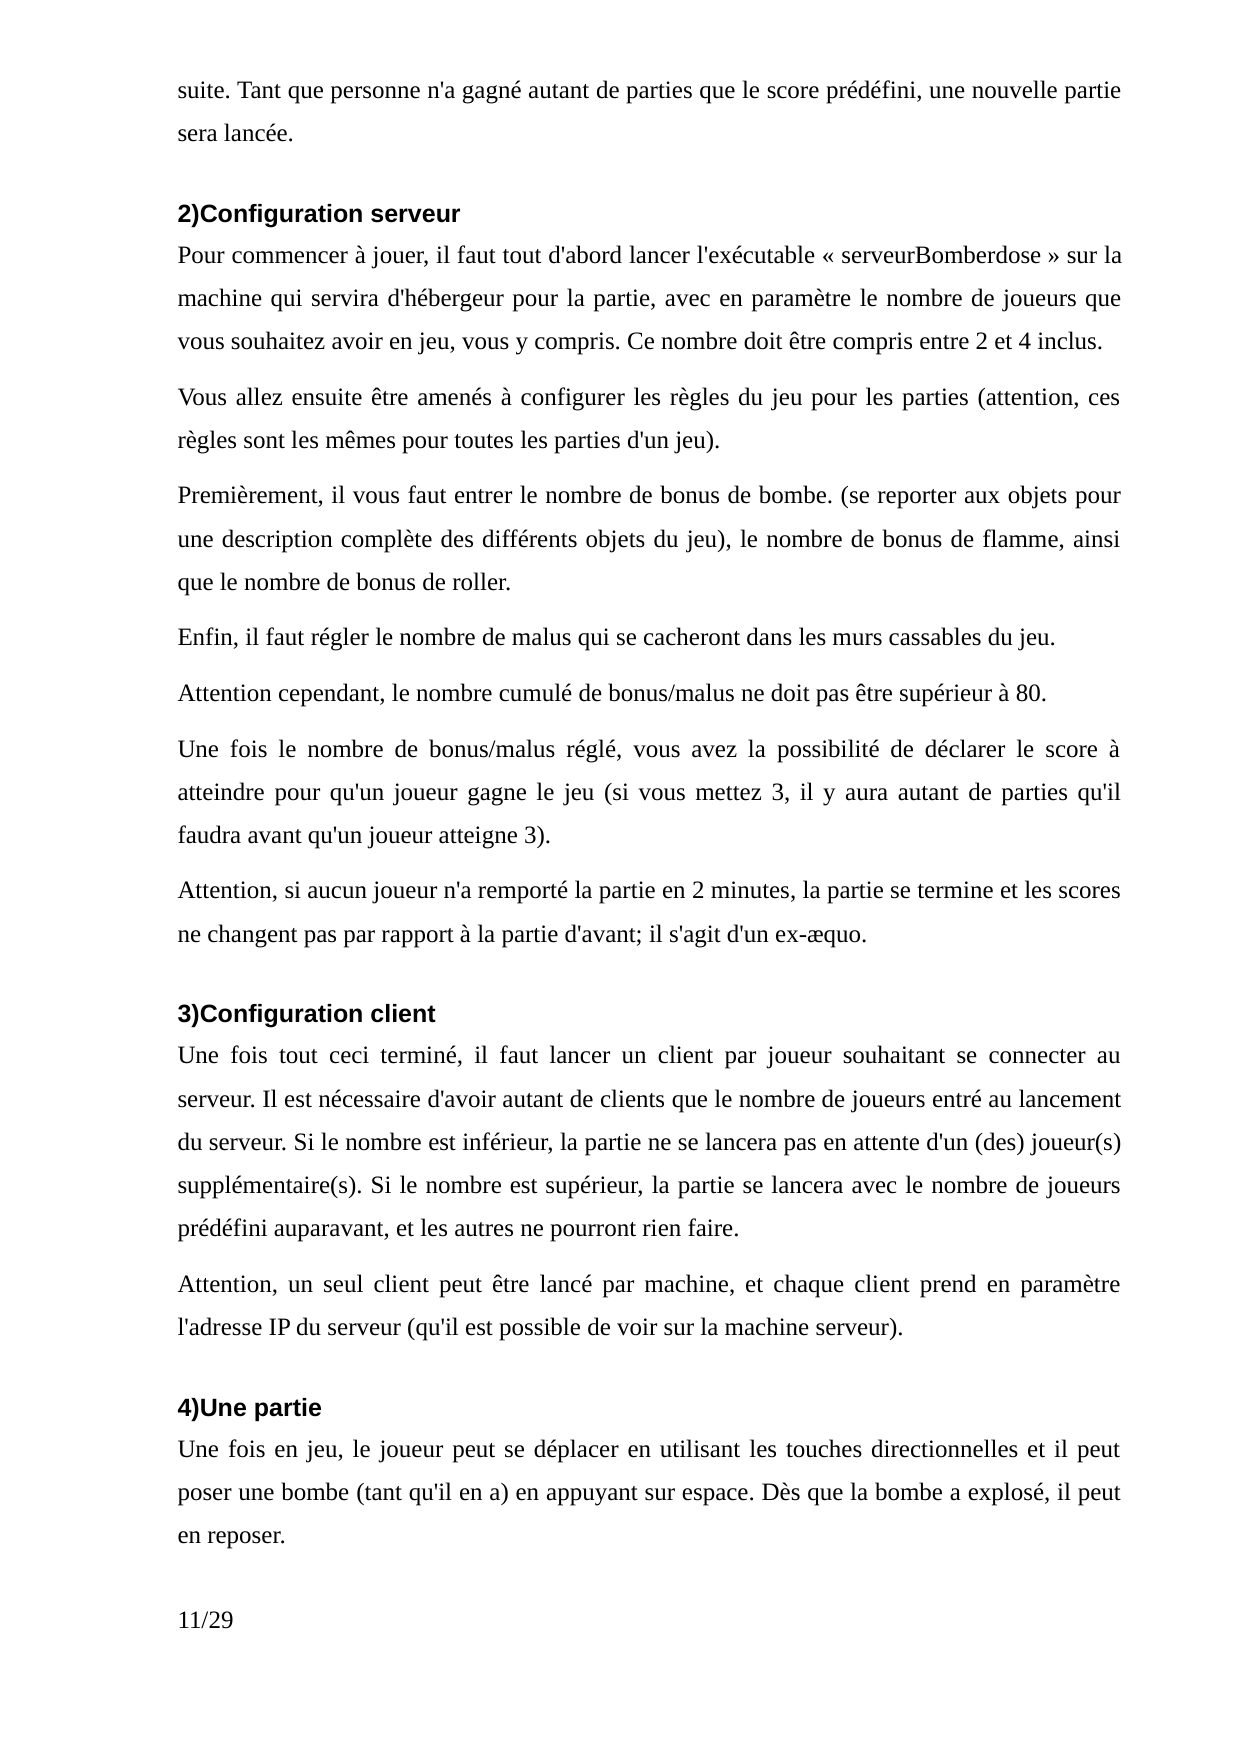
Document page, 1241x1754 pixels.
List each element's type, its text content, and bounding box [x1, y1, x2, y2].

text Pour commencer à jouer, il faut tout d'abord lancer l'exécutable « serveurBomberdose » sur la machine qui servira d'hébergeur pour la partie, avec en paramètre le nombre de joueurs que vous souhaitez avoir en jeu, vous y compris. Ce nombre doit être compris entre 2 et 4 inclus. [177, 240, 1122, 355]
text Attention, si aucun joueur n'a remporté la partie en 2 minutes, la partie se termine et les scores ne changent pas par rapport à la partie d'avant; il s'agit d'un ex-æquo. [177, 876, 1122, 947]
text Une fois tout ceci terminé, il faut lancer un client par joueur souhaitant se connecter au serveur. Il est nécessaire d'avoir autant de clients que le nombre de joueurs entré au lancement du serveur. Si le nombre est inférieur, la partie ne se lancera pas en attente d'un (des) joueur(s) supplémentaire(s). Si le nombre est supérieur, la partie se lancera avec le nombre de joueurs prédéfini auparavant, et les autres ne pourront rien faire. [177, 1041, 1122, 1242]
subtitle Configuration client [177, 999, 1122, 1028]
text Une fois en jeu, le joueur peut se déplacer en utilisant les touches directionnelles et il peut poser une bombe (tant qu'il en a) en appuyant sur espace. Dès que la bombe a explosé, il peut en reposer. [177, 1434, 1122, 1549]
text Enfin, il faut régler le nombre de malus qui se cacheront dans les murs cassables du jeu. [177, 622, 1122, 651]
text Attention, un seul client peut être lancé par machine, et chaque client prend en paramètre l'adresse IP du serveur (qu'il est possible de voir sur la machine serveur). [177, 1269, 1122, 1341]
text suite. Tant que personne n'a gagné autant de parties que le score prédéfini, une nouvelle partie sera lancée. [177, 75, 1122, 147]
subtitle Une partie [177, 1392, 1122, 1421]
subtitle Configuration serveur [177, 199, 1122, 227]
text Attention cependant, le nombre cumulé de bonus/malus ne doit pas être supérieur à 80. [177, 678, 1122, 707]
text Vous allez ensuite être amenés à configurer les règles du jeu pour les parties (attention, ces règles sont les mêmes pour toutes les parties d'un jeu). [177, 382, 1122, 454]
text Une fois le nombre de bonus/malus réglé, vous avez la possibilité de déclarer le score à atteindre pour qu'un joueur gagne le jeu (si vous mettez 3, il y aura autant de parties qu'il faudra avant qu'un joueur atteigne 3). [177, 734, 1122, 849]
text Premièrement, il vous faut entrer le nombre de bonus de bombe. (se reporter aux objets pour une description complète des différents objets du jeu), le nombre de bonus de flamme, ainsi que le nombre de bonus de roller. [177, 481, 1122, 596]
